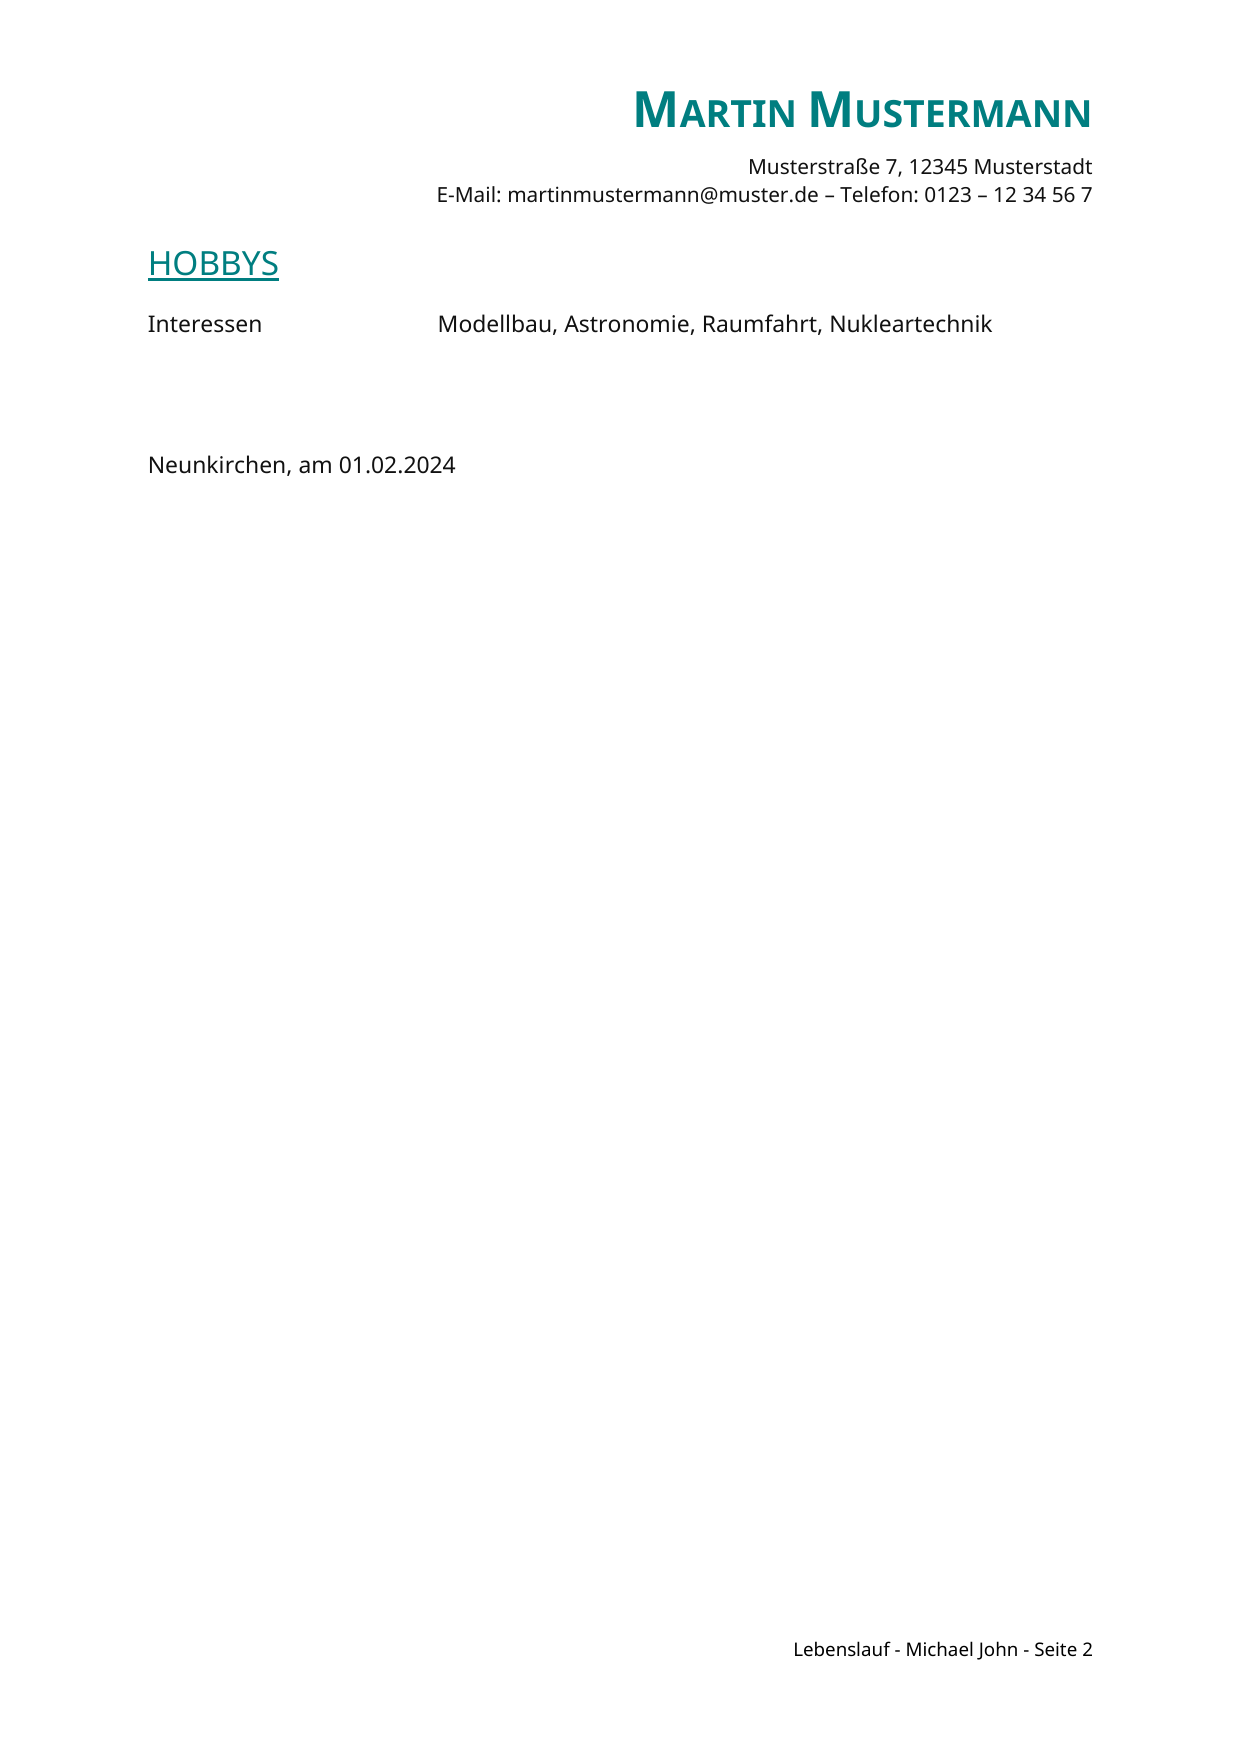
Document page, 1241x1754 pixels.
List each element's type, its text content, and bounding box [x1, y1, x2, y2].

text Neunkirchen, am 01.02.2024 [148, 449, 1093, 480]
text Interessen Modellbau, Astronomie, Raumfahrt, Nukleartechnik [148, 308, 1093, 339]
text Hobbys [148, 240, 1093, 286]
